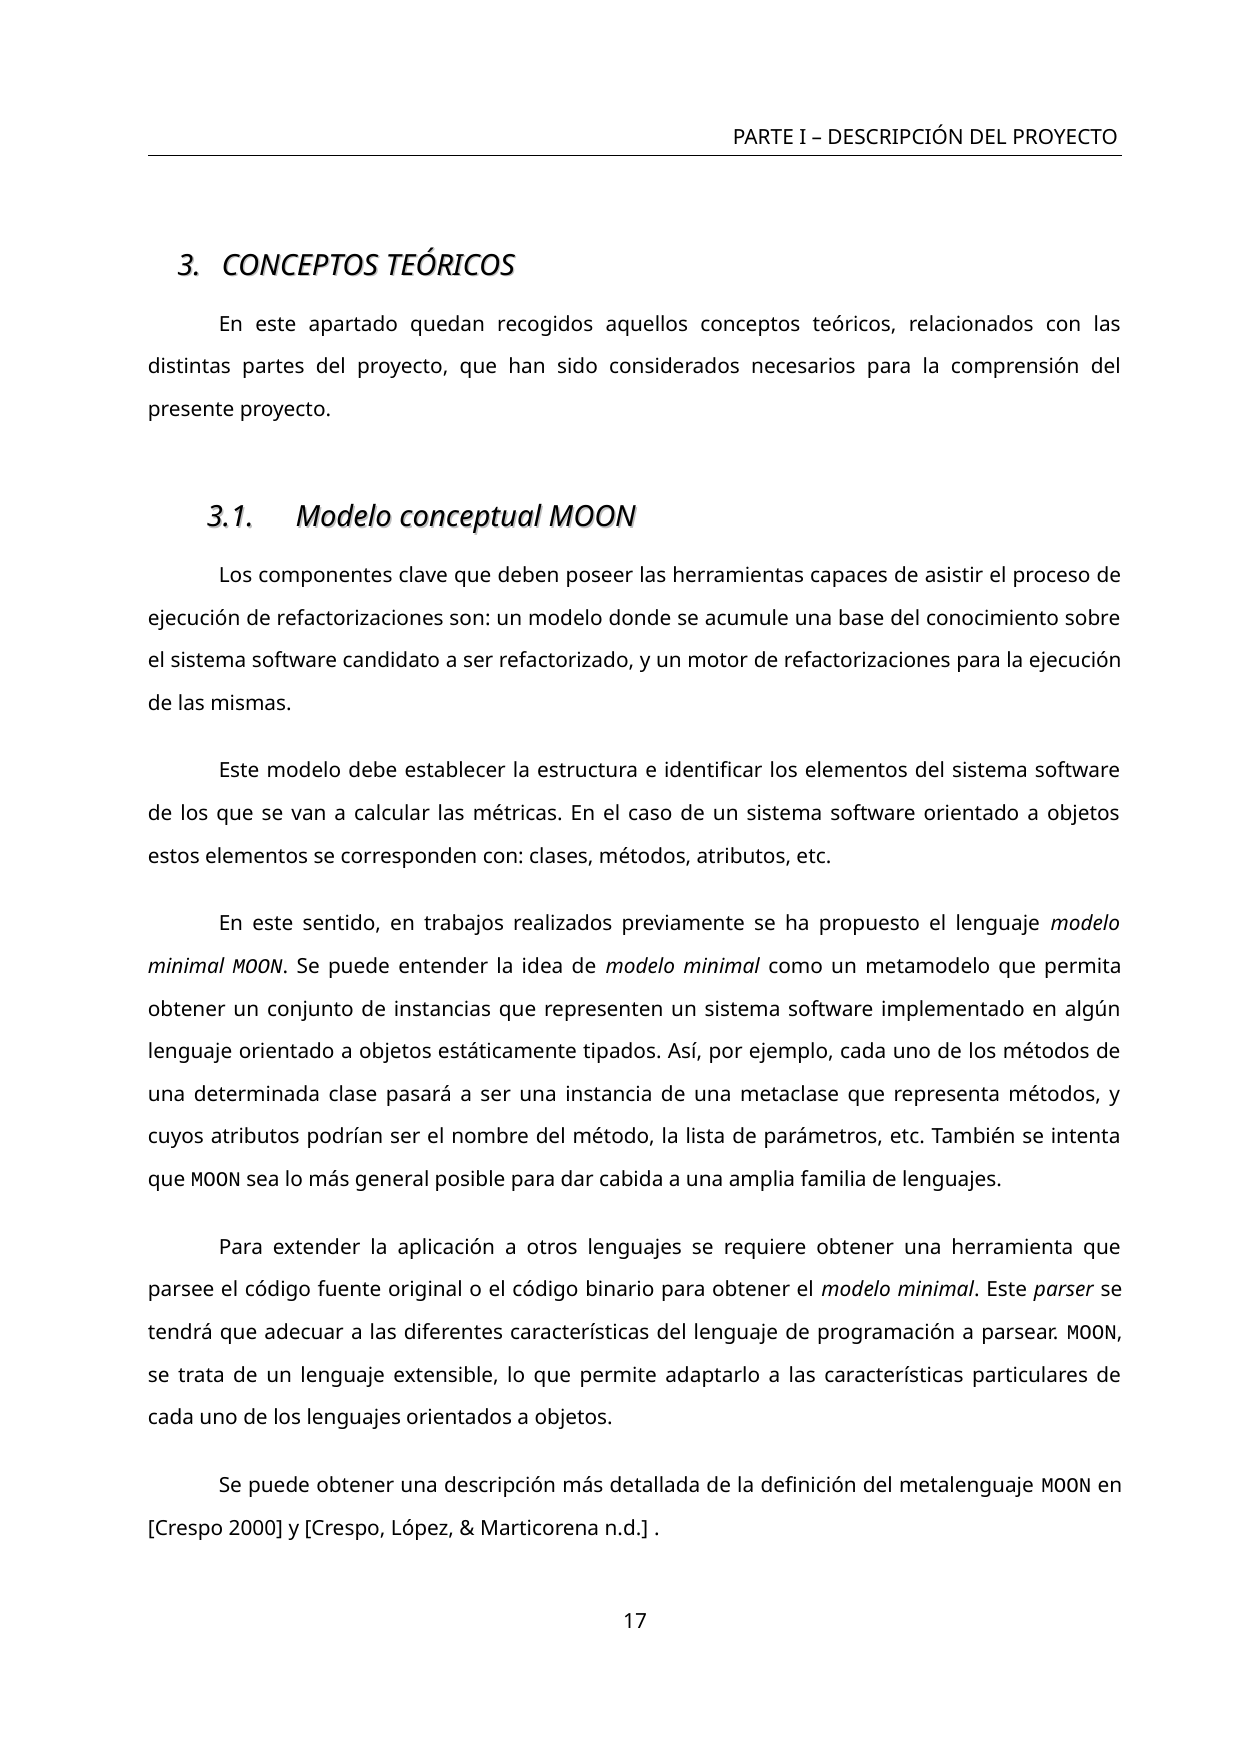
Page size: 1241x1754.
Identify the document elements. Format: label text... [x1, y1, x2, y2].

text Este modelo debe establecer la estructura e identificar los elementos del sistema software de los que se van a calcular las métricas. En el caso de un sistema software orientado a objetos estos elementos se corresponden con: clases, métodos, atributos, etc. [148, 756, 1122, 869]
text Para extender la aplicación a otros lenguajes se requiere obtener una herramienta que parsee el código fuente original o el código binario para obtener el modelo minimal. Este parser se tendrá que adecuar a las diferentes características del lenguaje de programación a parsear. MOON, se trata de un lenguaje extensible, lo que permite adaptarlo a las características particulares de cada uno de los lenguajes orientados a objetos. [148, 1232, 1122, 1431]
text En este sentido, en trabajos realizados previamente se ha propuesto el lenguaje modelo minimal MOON. Se puede entender la idea de modelo minimal como un metamodelo que permita obtener un conjunto de instancias que representen un sistema software implementado en algún lenguaje orientado a objetos estáticamente tipados. Así, por ejemplo, cada uno de los métodos de una determinada clase pasará a ser una instancia de una metaclase que representa métodos, y cuyos atributos podrían ser el nombre del método, la lista de parámetros, etc. También se intenta que MOON sea lo más general posible para dar cabida a una amplia familia de lenguajes. [148, 908, 1122, 1193]
text En este apartado quedan recogidos aquellos conceptos teóricos, relacionados con las distintas partes del proyecto, que han sido considerados necesarios para la comprensión del presente proyecto. [148, 309, 1122, 422]
subtitle CONCEPTOS TEÓRICOS [177, 244, 1122, 284]
text Se puede obtener una descripción más detallada de la definición del metalenguaje MOON en [Crespo 2000] y [Crespo, López, & Marticorena n.d.] . [148, 1470, 1122, 1541]
text Los componentes clave que deben poseer las herramientas capaces de asistir el proceso de ejecución de refactorizaciones son: un modelo donde se acumule una base del conocimiento sobre el sistema software candidato a ser refactorizado, y un motor de refactorizaciones para la ejecución de las mismas. [148, 560, 1122, 716]
subtitle Modelo conceptual MOON [207, 496, 1122, 535]
